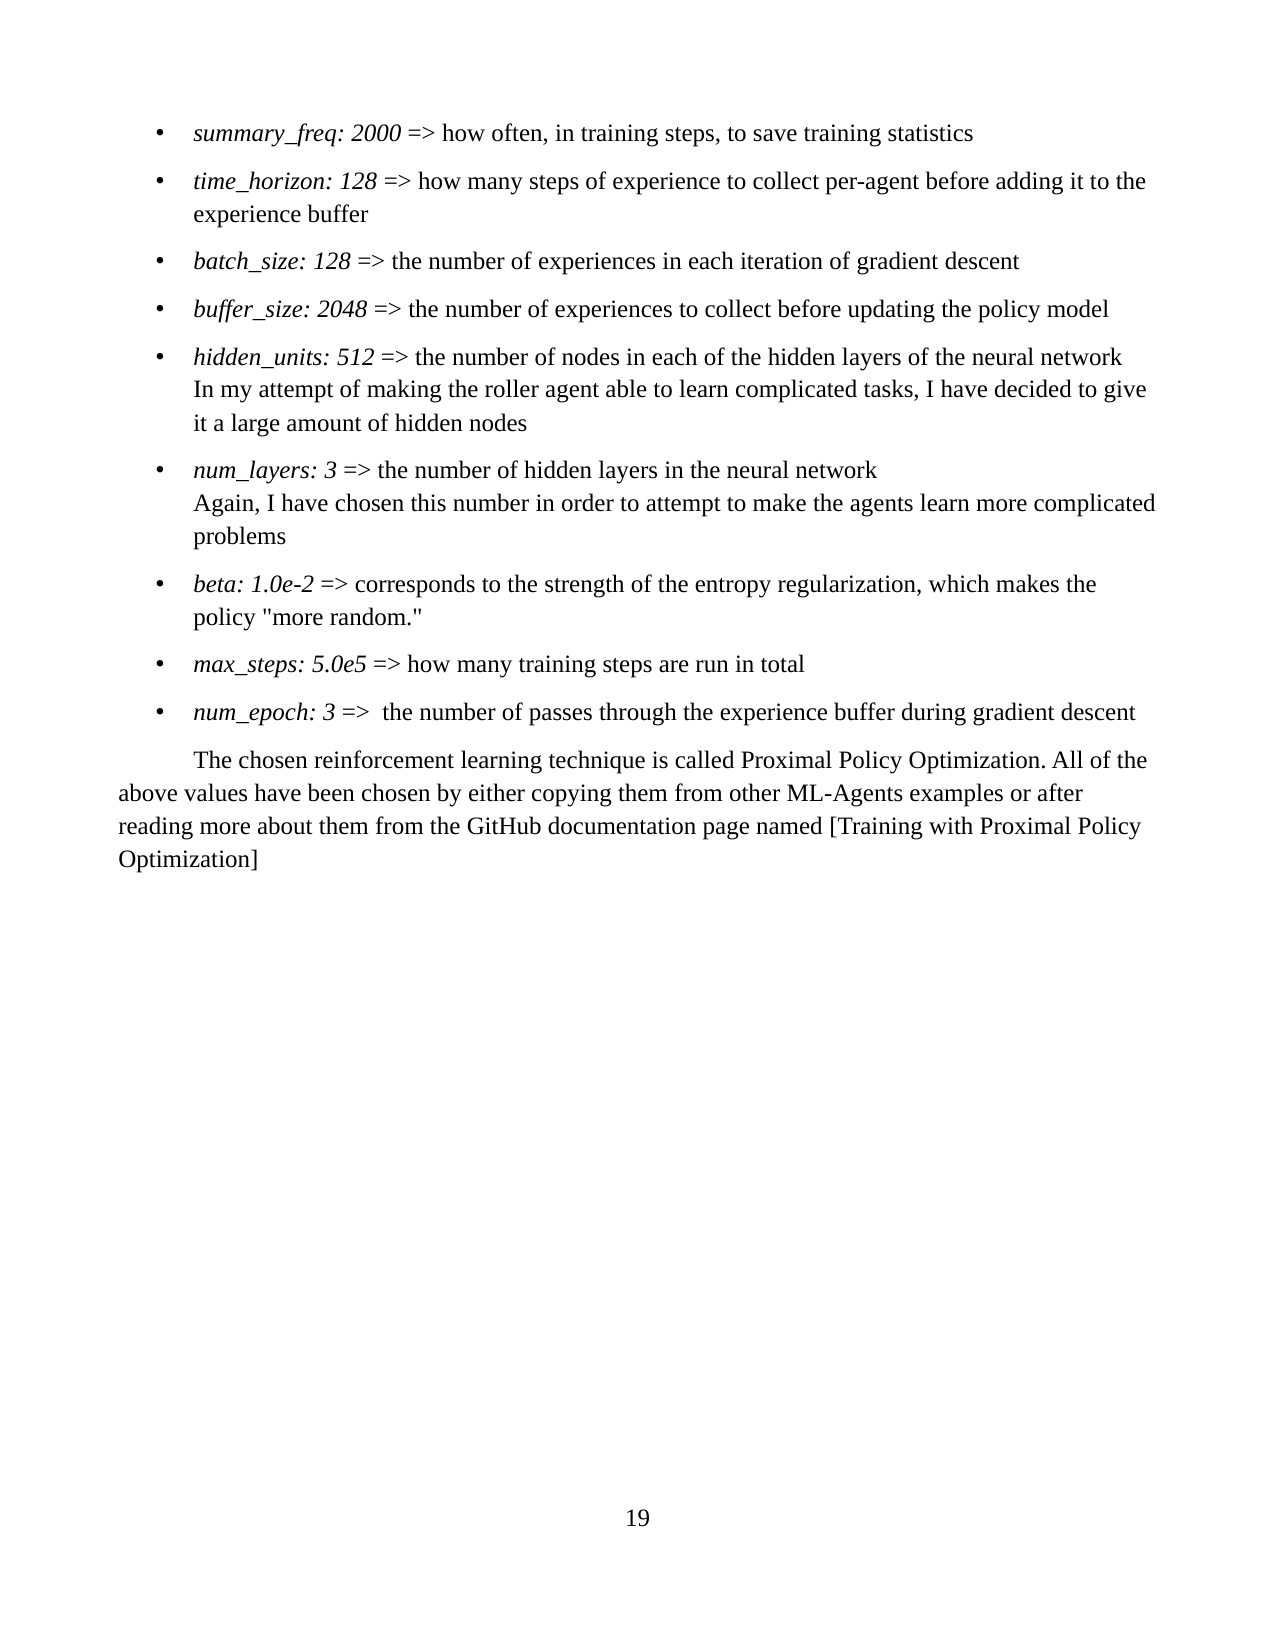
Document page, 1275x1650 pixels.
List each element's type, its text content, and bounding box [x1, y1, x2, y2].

list beta: 1.0e-2 => corresponds to the strength of the entropy regularization, which makes the policy "more random." [156, 569, 1157, 631]
list num_epoch: 3 => the number of passes through the experience buffer during gradient descent [156, 697, 1157, 726]
list num_layers: 3 => the number of hidden layers in the neural network Again, I have chosen this number in order to attempt to make the agents learn more complicated problems [156, 455, 1157, 550]
list summary_freq: 2000 => how often, in training steps, to save training statistics [156, 118, 1157, 147]
list time_horizon: 128 => how many steps of experience to collect per-agent before adding it to the experience buffer [156, 166, 1157, 227]
list buffer_size: 2048 => the number of experiences to collect before updating the policy model [156, 294, 1157, 323]
list batch_size: 128 => the number of experiences in each iteration of gradient descent [156, 246, 1157, 275]
list hidden_units: 512 => the number of nodes in each of the hidden layers of the neural network In my attempt of making the roller agent able to learn complicated tasks, I have decided to give it a large amount of hidden nodes [156, 342, 1157, 436]
list max_steps: 5.0e5 => how many training steps are run in total [156, 649, 1157, 678]
text The chosen reinforcement learning technique is called Proximal Policy Optimization. All of the above values have been chosen by either copying them from other ML-Agents examples or after reading more about them from the GitHub documentation page named [Training with Proximal Policy Optimization] [118, 745, 1157, 872]
